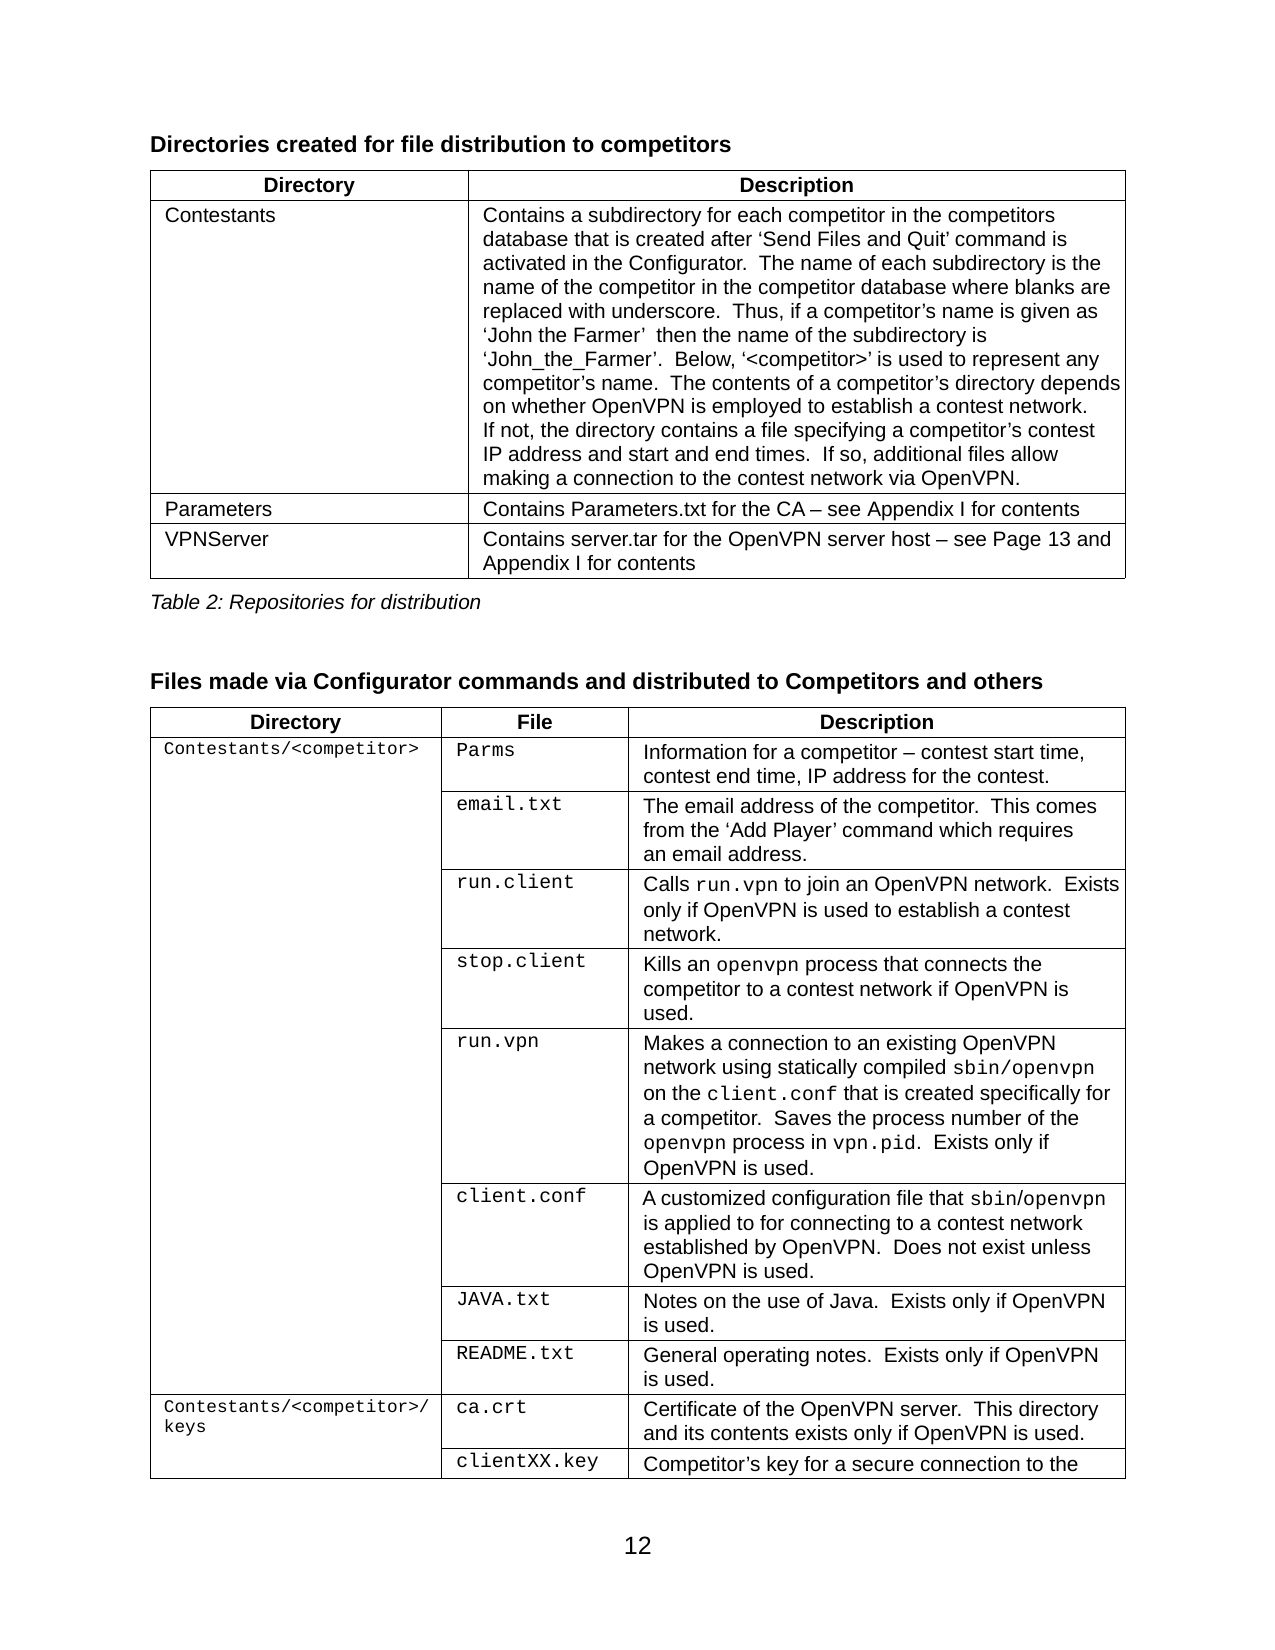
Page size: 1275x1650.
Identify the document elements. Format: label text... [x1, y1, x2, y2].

table_cell Contains a subdirectory for each competitor in the competitors database that is created after ‘Send Files and Quit’ command is activated in the Configurator. The name of each subdirectory is the name of the competitor in the competitor database where blanks are replaced with underscore. Thus, if a competitor’s name is given as ‘John the Farmer’ then the name of the subdirectory is ‘John_the_Farmer’. Below, ‘<competitor>’ is used to represent any competitor’s name. The contents of a competitor’s directory depends on whether OpenVPN is employed to establish a contest network. If not, the directory contains a file specifying a competitor’s contest IP address and start and end times. If so, additional files allow making a connection to the contest network via OpenVPN. [469, 201, 1125, 493]
text Table 2: Repositories for distribution [150, 590, 1125, 614]
table_cell The email address of the competitor. This comes from the ‘Add Player’ command which requires an email address. [629, 792, 1125, 869]
table_cell Information for a competitor – contest start time, contest end time, IP address for the contest. [629, 738, 1125, 791]
table_header File [442, 708, 628, 737]
table_cell Competitor’s key for a secure connection to the [629, 1449, 1125, 1478]
table_cell Contains server.tar for the OpenVPN server host – see Page 13 and Appendix I for contents [469, 524, 1125, 577]
table_cell VPNServer [151, 524, 468, 577]
table_cell README.txt [442, 1341, 628, 1394]
table_cell run.vpn [442, 1029, 628, 1182]
table_cell Notes on the use of Java. Exists only if OpenVPN is used. [629, 1287, 1125, 1340]
table_cell Contestants [151, 201, 468, 493]
table_cell Contains Parameters.txt for the CA – see Appendix I for contents [469, 494, 1125, 523]
table_cell General operating notes. Exists only if OpenVPN is used. [629, 1341, 1125, 1394]
table_header Directory [151, 171, 468, 199]
table_cell Contestants/<competitor>/ keys [151, 1395, 441, 1478]
table_cell Calls run.vpn to join an OpenVPN network. Exists only if OpenVPN is used to establish a contest network. [629, 870, 1125, 948]
table_cell clientXX.key [442, 1449, 628, 1478]
table_cell Parms [442, 738, 628, 791]
table_cell stop.client [442, 949, 628, 1028]
table_cell client.conf [442, 1184, 628, 1286]
table_cell Kills an openvpn process that connects the competitor to a contest network if OpenVPN is used. [629, 949, 1125, 1028]
table_cell Contestants/<competitor> [151, 738, 441, 1394]
subtitle Directories created for file distribution to competitors [150, 131, 1125, 157]
table_header Description [469, 171, 1125, 199]
table_cell Parameters [151, 494, 468, 523]
table_cell run.client [442, 870, 628, 948]
table_header Directory [151, 708, 441, 737]
table_cell Certificate of the OpenVPN server. This directory and its contents exists only if OpenVPN is used. [629, 1395, 1125, 1448]
table_cell Makes a connection to an existing OpenVPN network using statically compiled sbin/openvpn on the client.conf that is created specifically for a competitor. Saves the process number of the openvpn process in vpn.pid. Exists only if OpenVPN is used. [629, 1029, 1125, 1182]
table_cell A customized configuration file that sbin/openvpn is applied to for connecting to a contest network established by OpenVPN. Does not exist unless OpenVPN is used. [629, 1184, 1125, 1286]
table_cell ca.crt [442, 1395, 628, 1448]
table_header Description [629, 708, 1125, 737]
subtitle Files made via Configurator commands and distributed to Competitors and others [150, 668, 1125, 694]
table_cell email.txt [442, 792, 628, 869]
table_cell JAVA.txt [442, 1287, 628, 1340]
